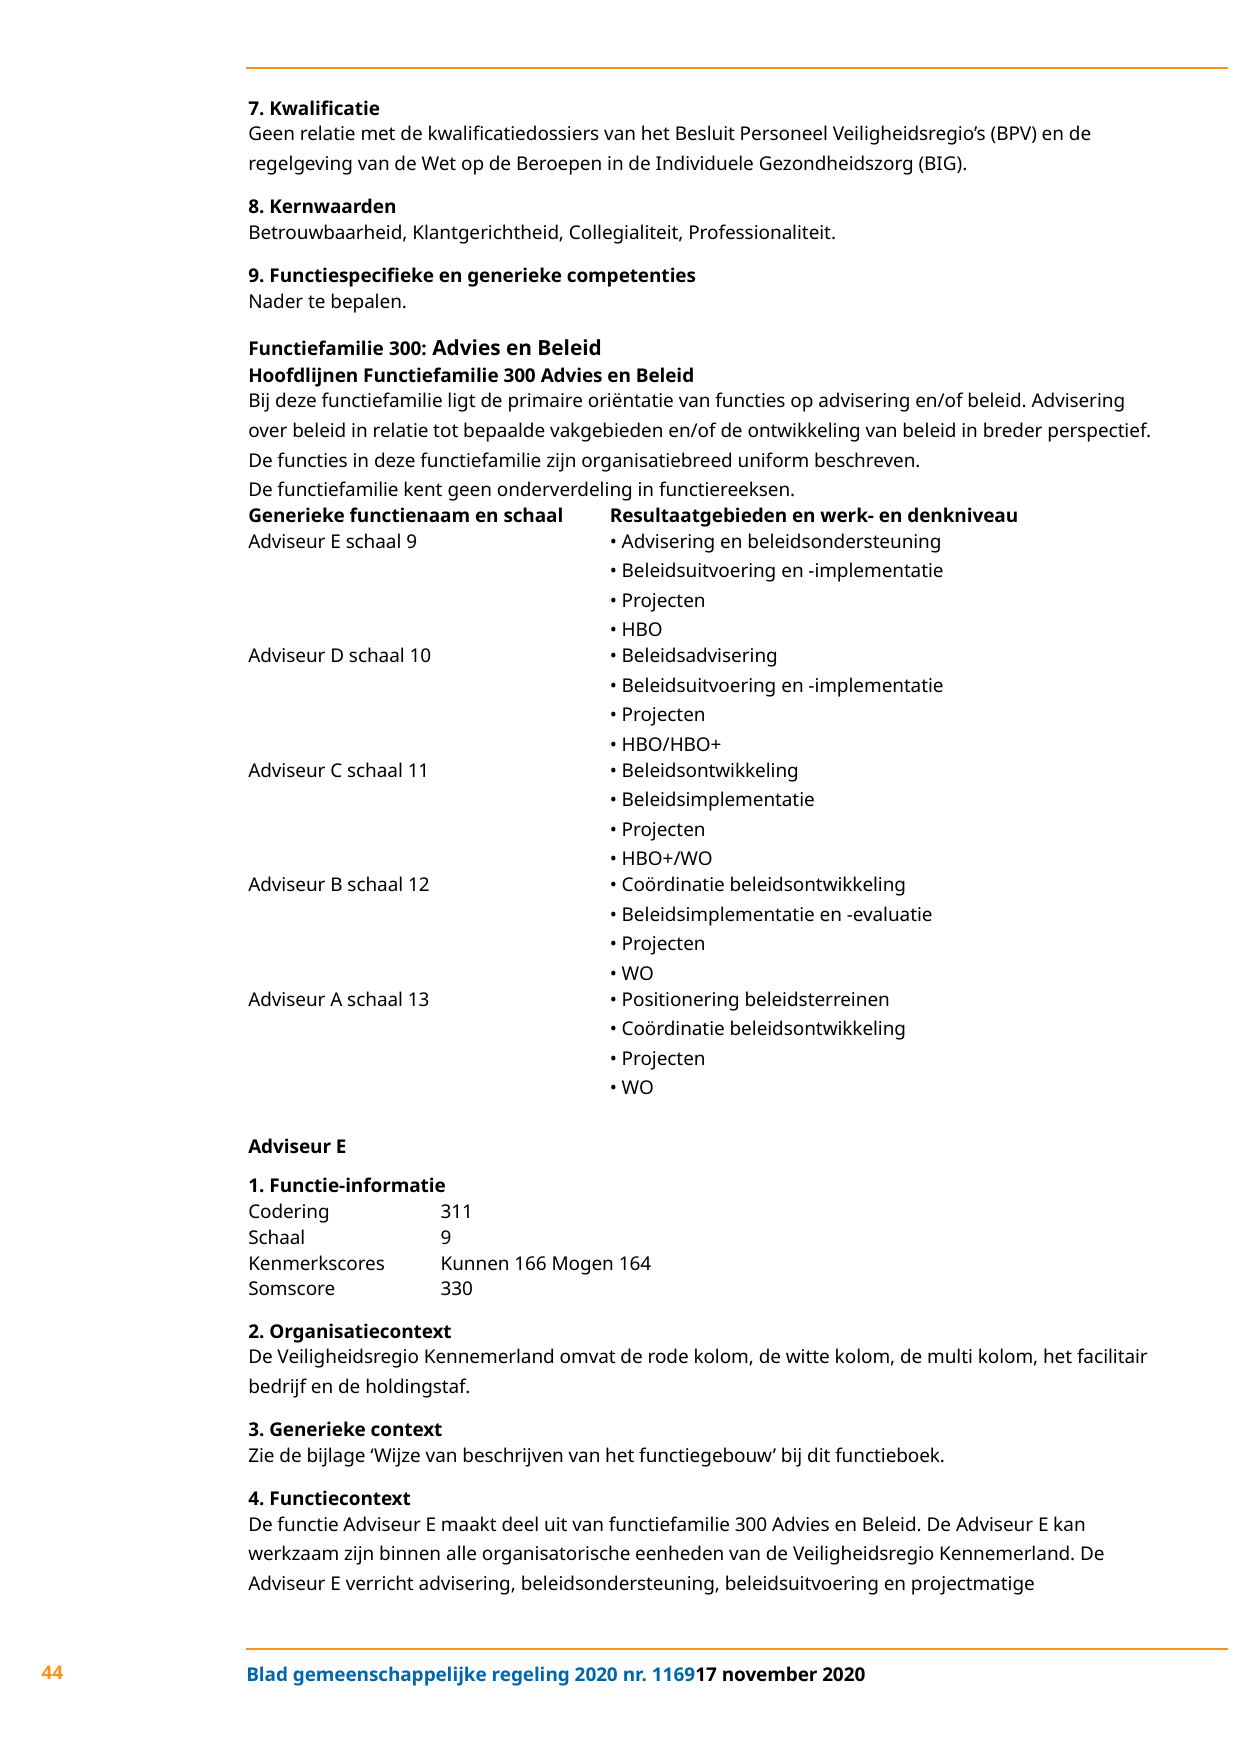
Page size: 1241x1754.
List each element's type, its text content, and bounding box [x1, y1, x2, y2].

table_header Codering [248, 1198, 440, 1224]
table_cell • Coördinatie beleidsontwikkeling • Beleidsimplementatie en -evaluatie • Projecten • WO [610, 871, 1152, 986]
table_cell Schaal [248, 1224, 440, 1250]
table_cell Kenmerkscores [248, 1250, 440, 1275]
text 3. Generieke context [248, 1416, 1152, 1442]
text Geen relatie met de kwalificatiedossiers van het Besluit Personeel Veiligheidsregio’s (BPV) en de regelgeving van de Wet op de Beroepen in de Individuele Gezondheidszorg (BIG). [248, 121, 1152, 176]
picture [41, 47, 231, 172]
text De functie Adviseur E maakt deel uit van functiefamilie 300 Advies en Beleid. De Adviseur E kan werkzaam zijn binnen alle organisatorische eenheden van de Veiligheidsregio Kennemerland. De Adviseur E verricht advisering, beleidsondersteuning, beleidsuitvoering en projectmatige [248, 1511, 1152, 1596]
text 2. Organisatiecontext [248, 1318, 1152, 1344]
table_cell Resultaatgebieden en werk- en denkniveau [610, 502, 1152, 528]
text 4. Functiecontext [248, 1485, 1152, 1511]
text 7. Kwalificatie [248, 95, 1152, 121]
table_cell Adviseur E schaal 9 [248, 528, 609, 642]
table_cell Bij deze functiefamilie ligt de primaire oriëntatie van functies op advisering en/of beleid. Advisering over beleid in relatie tot bepaalde vakgebieden en/of de ontwikkeling van beleid in breder perspectief. De functies in deze functiefamilie zijn organisatiebreed uniform beschreven. De functiefamilie kent geen onderverdeling in functiereeksen. [248, 388, 1152, 502]
text Nader te bepalen. [248, 288, 1152, 313]
table_cell • Advisering en beleidsondersteuning • Beleidsuitvoering en -implementatie • Projecten • HBO [610, 528, 1152, 642]
text De Veiligheidsregio Kennemerland omvat de rode kolom, de witte kolom, de multi kolom, het facilitair bedrijf en de holdingstaf. [248, 1344, 1152, 1399]
text Adviseur E [248, 1133, 1152, 1159]
table_cell • Positionering beleidsterreinen • Coördinatie beleidsontwikkeling • Projecten • WO [610, 986, 1152, 1100]
table_header Hoofdlijnen Functiefamilie 300 Advies en Beleid [248, 362, 1152, 388]
text 9. Functiespecifieke en generieke competenties [248, 262, 1152, 288]
text 8. Kernwaarden [248, 193, 1152, 219]
table_header 311 [440, 1198, 1152, 1224]
table_cell • Beleidsontwikkeling • Beleidsimplementatie • Projecten • HBO+/WO [610, 757, 1152, 871]
text Functiefamilie 300: Advies en Beleid [248, 333, 1152, 362]
table_cell Adviseur C schaal 11 [248, 757, 609, 871]
table_cell 330 [440, 1275, 1152, 1301]
text Zie de bijlage ‘Wijze van beschrijven van het functiegebouw’ bij dit functieboek. [248, 1442, 1152, 1468]
text Betrouwbaarheid, Klantgerichtheid, Collegialiteit, Professionaliteit. [248, 219, 1152, 245]
table_cell 9 [440, 1224, 1152, 1250]
table_cell • Beleidsadvisering • Beleidsuitvoering en -implementatie • Projecten • HBO/HBO+ [610, 643, 1152, 757]
table_cell Adviseur D schaal 10 [248, 643, 609, 757]
table_cell Adviseur A schaal 13 [248, 986, 609, 1100]
table_cell Somscore [248, 1275, 440, 1301]
table_cell Generieke functienaam en schaal [248, 502, 609, 528]
table_cell Adviseur B schaal 12 [248, 871, 609, 986]
table_cell Kunnen 166 Mogen 164 [440, 1250, 1152, 1275]
text 1. Functie-informatie [248, 1172, 1152, 1198]
